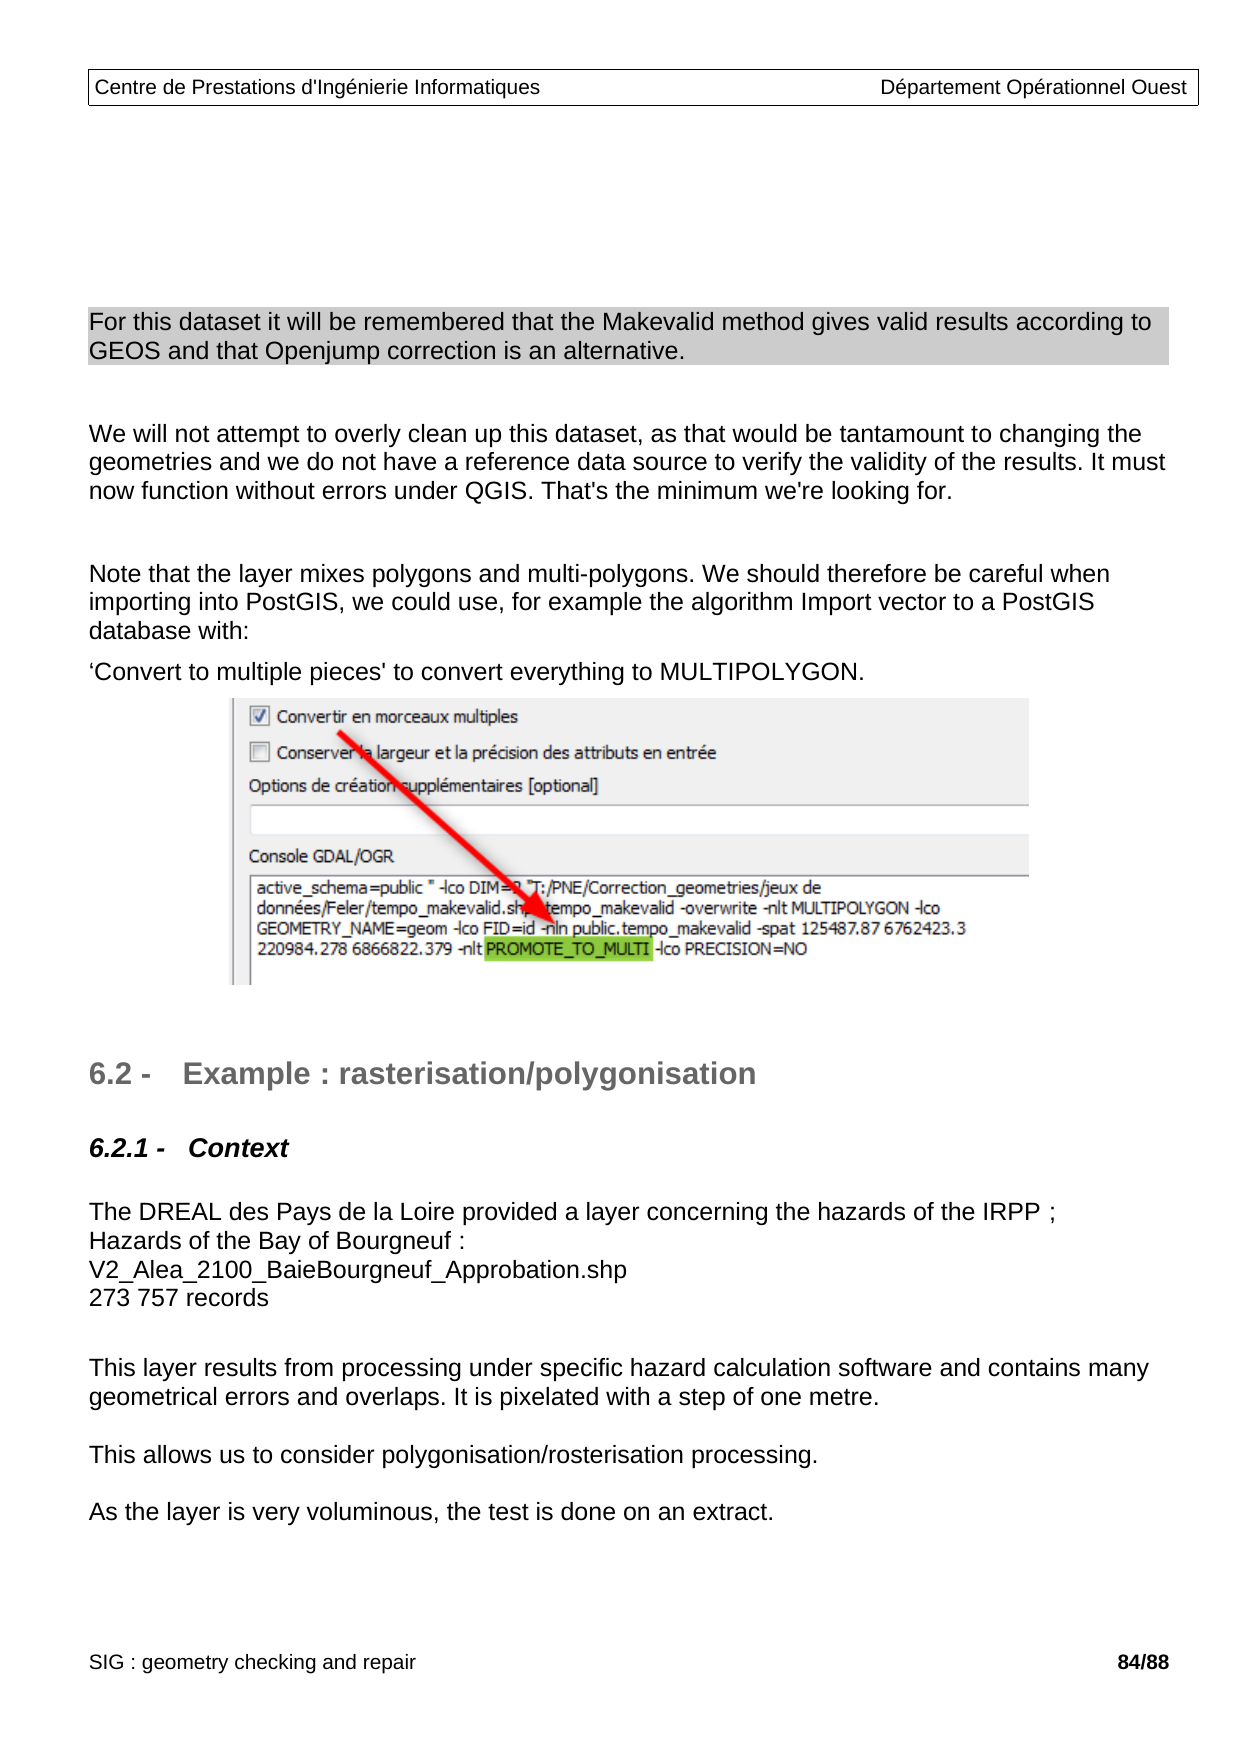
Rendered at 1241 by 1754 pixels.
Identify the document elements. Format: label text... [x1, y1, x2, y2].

text ‘Convert to multiple pieces' to convert everything to MULTIPOLYGON. [88, 657, 1169, 686]
picture [228, 698, 1029, 985]
text For this dataset it will be remembered that the Makevalid method gives valid results according to GEOS and that Openjump correction is an alternative. [88, 307, 1169, 365]
text We will not attempt to overly clean up this dataset, as that would be tantamount to changing the geometries and we do not have a reference data source to verify the validity of the results. It must now function without errors under QGIS. That's the minimum we're looking for. [88, 418, 1169, 505]
subtitle Example : rasterisation/polygonisation [88, 1055, 1169, 1091]
text This allows us to consider polygonisation/rosterisation processing. [88, 1439, 1169, 1468]
text V2_Alea_2100_BaieBourgneuf_Approbation.shp [88, 1254, 1169, 1283]
subtitle Context [88, 1132, 1169, 1164]
text This layer results from processing under specific hazard calculation software and contains many geometrical errors and overlaps. It is pixelated with a step of one metre. [88, 1353, 1169, 1411]
text 273 757 records [88, 1283, 1169, 1312]
text As the layer is very voluminous, the test is done on an extract. [88, 1497, 1169, 1526]
text Hazards of the Bay of Bourgneuf : [88, 1226, 1169, 1254]
text Note that the layer mixes polygons and multi-polygons. We should therefore be careful when importing into PostGIS, we could use, for example the algorithm Import vector to a PostGIS database with: [88, 558, 1169, 645]
text The DREAL des Pays de la Loire provided a layer concerning the hazards of the IRPP ; [88, 1197, 1169, 1226]
